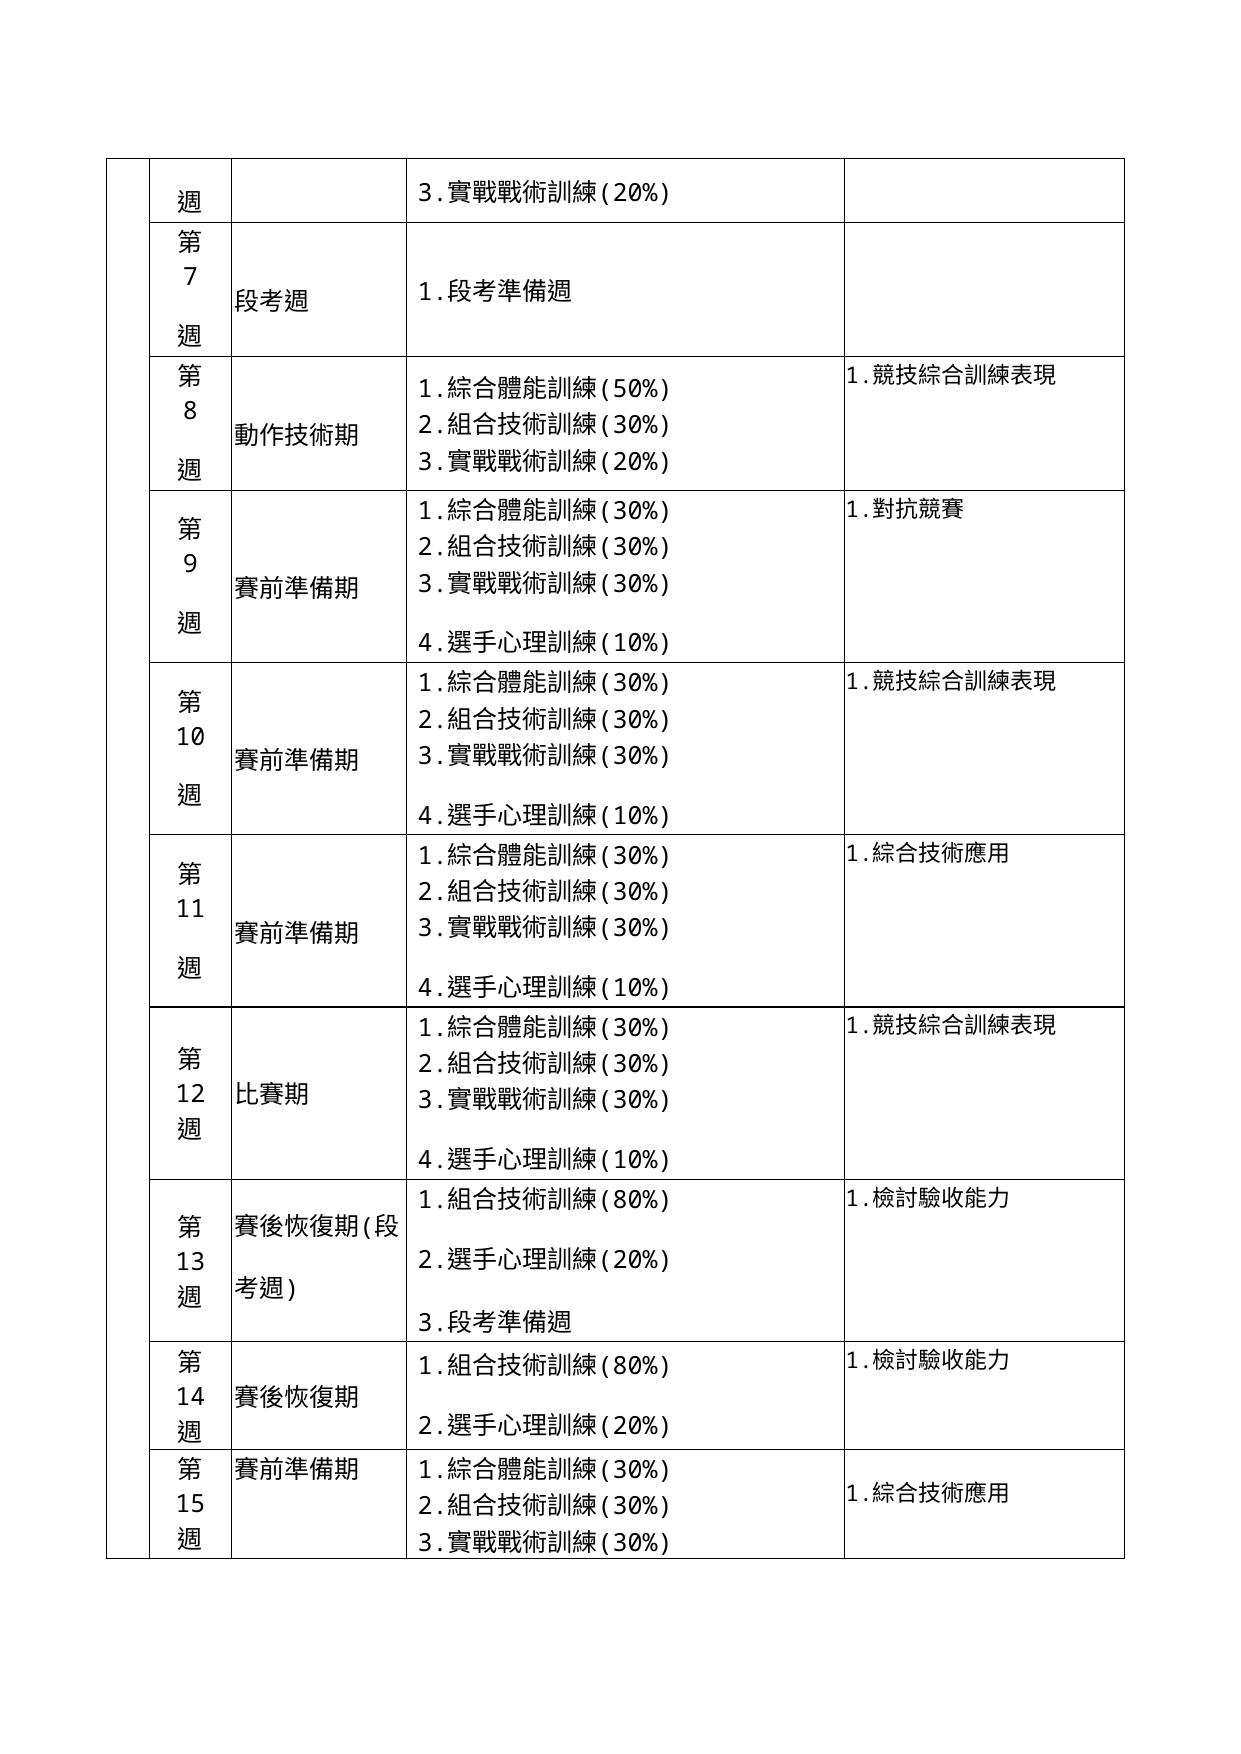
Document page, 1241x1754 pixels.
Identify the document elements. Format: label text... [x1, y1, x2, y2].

table_cell [1129, 662, 1134, 834]
table_cell 賽後恢復期 [232, 1342, 406, 1448]
table_cell 第 12 週 [150, 1008, 231, 1179]
table_cell [1129, 158, 1134, 222]
table_cell 第 7 週 [150, 223, 231, 356]
table_cell [1129, 1449, 1134, 1558]
table_cell 1.綜合體能訓練(30%) 2.組合技術訓練(30%) 3.實戰戰術訓練(30%) 4.選手心理訓練(10%) [407, 835, 844, 1006]
table_cell 第 11 週 [150, 835, 231, 1006]
table_cell [1129, 834, 1134, 1006]
table_cell 週 [150, 159, 231, 222]
table_cell 1.綜合體能訓練(30%) 2.組合技術訓練(30%) 3.實戰戰術訓練(30%) 4.選手心理訓練(10%) [407, 663, 844, 834]
table_cell 1.綜合體能訓練(50%) 2.組合技術訓練(30%) 3.實戰戰術訓練(20%) [407, 357, 844, 489]
table_cell [1125, 356, 1129, 489]
table_cell 1.檢討驗收能力 [845, 1342, 1124, 1448]
table_cell 賽前準備期 [232, 1450, 406, 1558]
table_cell 1.段考準備週 [407, 223, 844, 356]
table_cell 1.檢討驗收能力 [845, 1180, 1124, 1341]
table_cell 3.實戰戰術訓練(20%) [407, 159, 844, 222]
table_cell 1.綜合體能訓練(30%) 2.組合技術訓練(30%) 3.實戰戰術訓練(30%) [407, 1450, 844, 1558]
table_cell 賽前準備期 [232, 835, 406, 1006]
table_cell 1.競技綜合訓練表現 [845, 357, 1124, 489]
table_cell 賽前準備期 [232, 491, 406, 662]
table_cell [1125, 834, 1129, 1006]
table_cell [1125, 1179, 1129, 1341]
table_cell 賽後恢復期(段考週) [232, 1180, 406, 1341]
table_cell [1125, 1341, 1129, 1448]
table_cell [1129, 490, 1134, 662]
table_cell 第 9 週 [150, 491, 231, 662]
table_cell 第 13 週 [150, 1180, 231, 1341]
table_cell [1129, 356, 1134, 489]
table_cell [1125, 1449, 1129, 1558]
table_cell [845, 223, 1124, 356]
table_cell 動作技術期 [232, 357, 406, 489]
table_cell 第 8 週 [150, 357, 231, 489]
table_cell [1125, 222, 1129, 356]
table_cell [1125, 662, 1129, 834]
table_cell 第 15 週 [150, 1450, 231, 1558]
table_cell [1129, 1006, 1134, 1179]
table_cell 1.綜合體能訓練(30%) 2.組合技術訓練(30%) 3.實戰戰術訓練(30%) 4.選手心理訓練(10%) [407, 1008, 844, 1179]
table_cell 1.競技綜合訓練表現 [845, 1008, 1124, 1179]
table_cell [1125, 158, 1129, 222]
table_cell [1129, 222, 1134, 356]
table_cell [1129, 1179, 1134, 1341]
table_cell 1.組合技術訓練(80%) 2.選手心理訓練(20%) 3.段考準備週 [407, 1180, 844, 1341]
table_cell 1.競技綜合訓練表現 [845, 663, 1124, 834]
table_cell 比賽期 [232, 1008, 406, 1179]
table_cell 1.綜合技術應用 [845, 835, 1124, 1006]
table_cell [1129, 1341, 1134, 1448]
table_cell [1125, 490, 1129, 662]
table_cell 第 14 週 [150, 1342, 231, 1448]
table_cell 1.綜合技術應用 [845, 1450, 1124, 1558]
table_cell 1.組合技術訓練(80%) 2.選手心理訓練(20%) [407, 1342, 844, 1448]
table_cell 1.綜合體能訓練(30%) 2.組合技術訓練(30%) 3.實戰戰術訓練(30%) 4.選手心理訓練(10%) [407, 491, 844, 662]
table_cell [107, 159, 149, 1558]
table_cell 段考週 [232, 223, 406, 356]
table_cell [845, 159, 1124, 222]
table_cell [232, 159, 406, 222]
table_cell 第 10 週 [150, 663, 231, 834]
table_cell [1125, 1006, 1129, 1179]
table_cell 賽前準備期 [232, 663, 406, 834]
table_cell 1.對抗競賽 [845, 491, 1124, 662]
